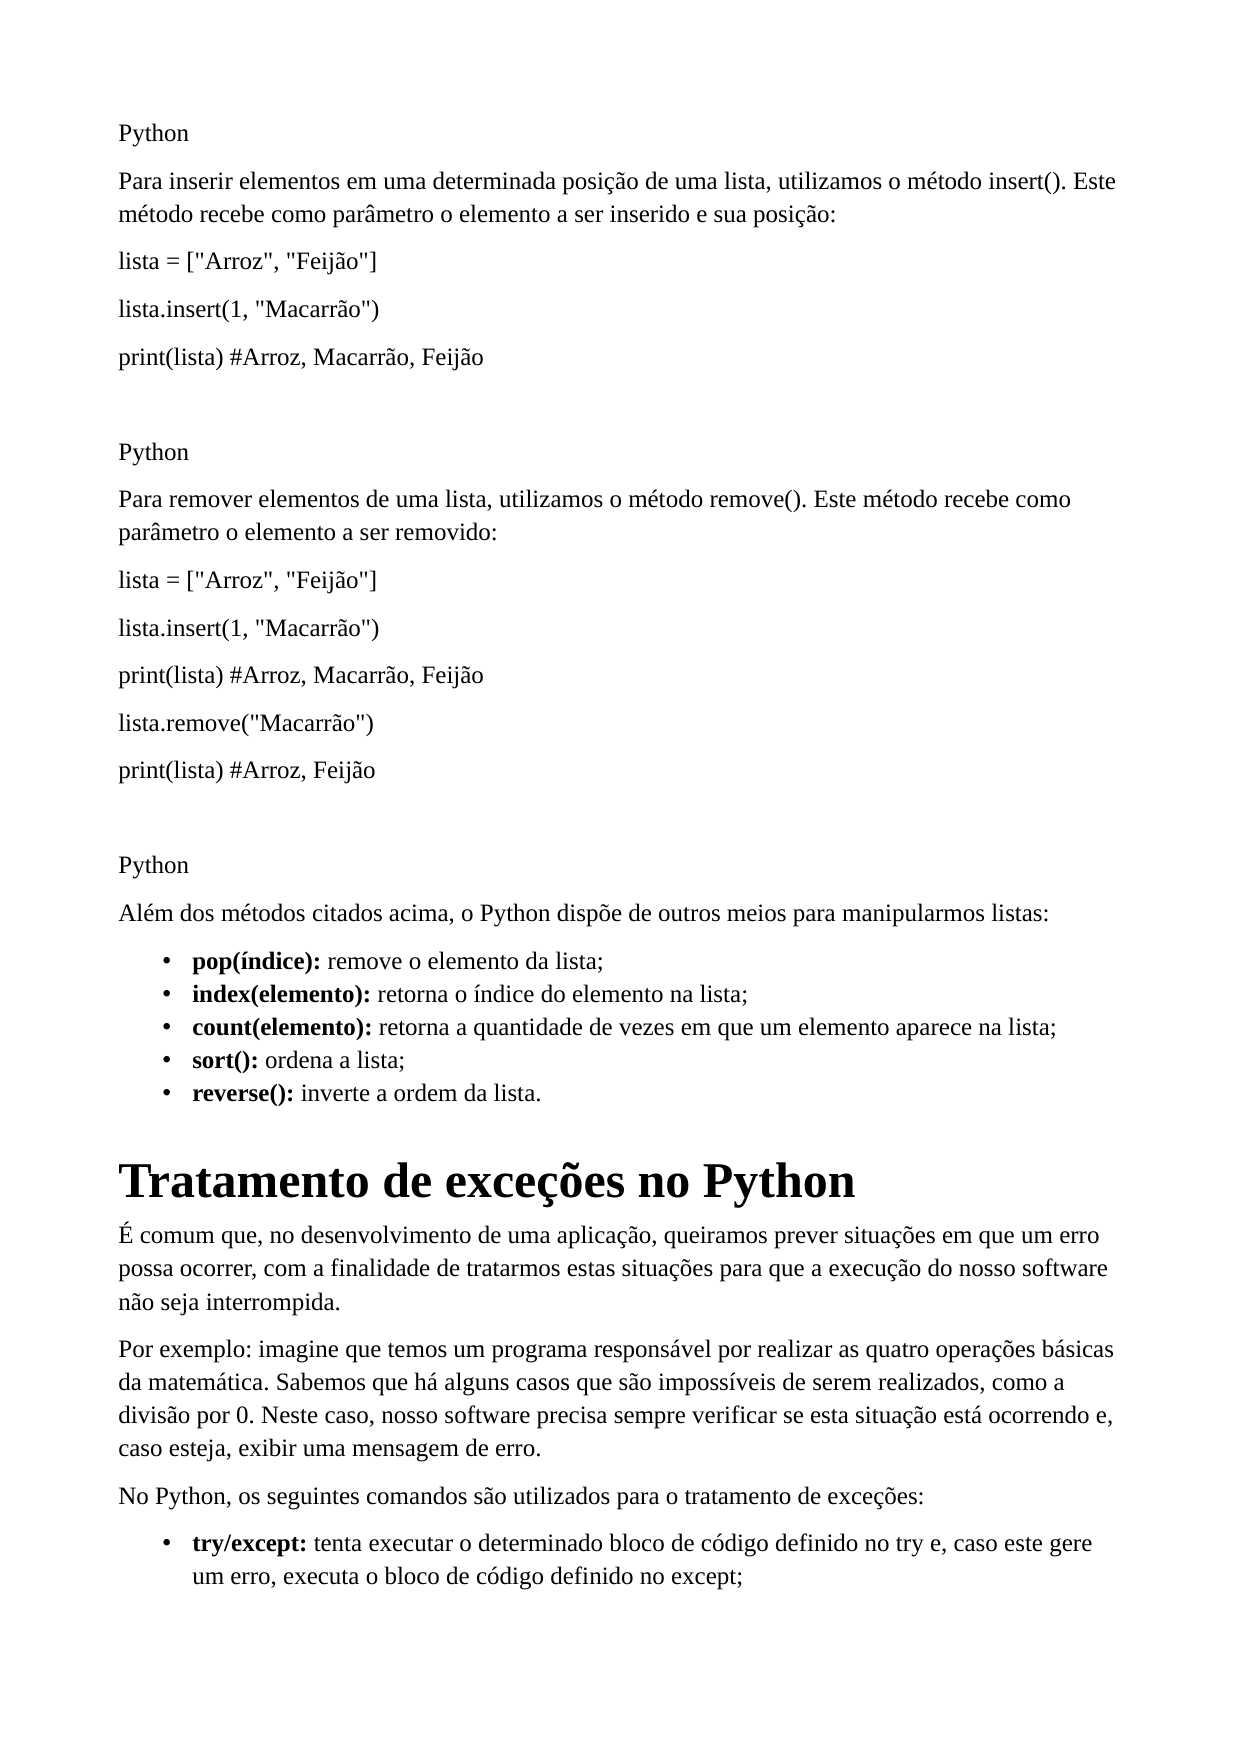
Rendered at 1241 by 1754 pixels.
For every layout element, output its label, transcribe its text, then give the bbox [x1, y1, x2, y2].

text print(lista) #Arroz, Macarrão, Feijão [118, 342, 1122, 370]
text lista = ["Arroz", "Feijão"] [118, 246, 1122, 275]
text lista.remove("Macarrão") [118, 708, 1122, 737]
text Além dos métodos citados acima, o Python dispõe de outros meios para manipularmos listas: [118, 898, 1122, 927]
text É comum que, no desenvolvimento de uma aplicação, queiramos prever situações em que um erro possa ocorrer, com a finalidade de tratarmos estas situações para que a execução do nosso software não seja interrompida. [118, 1221, 1122, 1315]
text Por exemplo: imagine que temos um programa responsável por realizar as quatro operações básicas da matemática. Sabemos que há alguns casos que são impossíveis de serem realizados, como a divisão por 0. Neste caso, nosso software precisa sempre verificar se esta situação está ocorrendo e, caso esteja, exibir uma mensagem de erro. [118, 1334, 1122, 1462]
list sort(): ordena a lista; [162, 1045, 1122, 1074]
text lista.insert(1, "Macarrão") [118, 613, 1122, 641]
list reverse(): inverte a ordem da lista. [162, 1078, 1122, 1107]
text Python [118, 851, 1122, 879]
text Python [118, 437, 1122, 466]
text Para inserir elementos em uma determinada posição de uma lista, utilizamos o método insert(). Este método recebe como parâmetro o elemento a ser inserido e sua posição: [118, 166, 1122, 227]
list pop(índice): remove o elemento da lista; [162, 946, 1122, 974]
text lista = ["Arroz", "Feijão"] [118, 565, 1122, 594]
text print(lista) #Arroz, Feijão [118, 755, 1122, 784]
list index(elemento): retorna o índice do elemento na lista; [162, 979, 1122, 1008]
subtitle Tratamento de exceções no Python [118, 1151, 1122, 1208]
text Python [118, 118, 1122, 147]
list count(elemento): retorna a quantidade de vezes em que um elemento aparece na lista; [162, 1012, 1122, 1041]
text No Python, os seguintes comandos são utilizados para o tratamento de exceções: [118, 1481, 1122, 1509]
text print(lista) #Arroz, Macarrão, Feijão [118, 660, 1122, 689]
text lista.insert(1, "Macarrão") [118, 294, 1122, 323]
text Para remover elementos de uma lista, utilizamos o método remove(). Este método recebe como parâmetro o elemento a ser removido: [118, 484, 1122, 546]
list try/except: tenta executar o determinado bloco de código definido no try e, caso este gere um erro, executa o bloco de código definido no except; [162, 1528, 1122, 1590]
